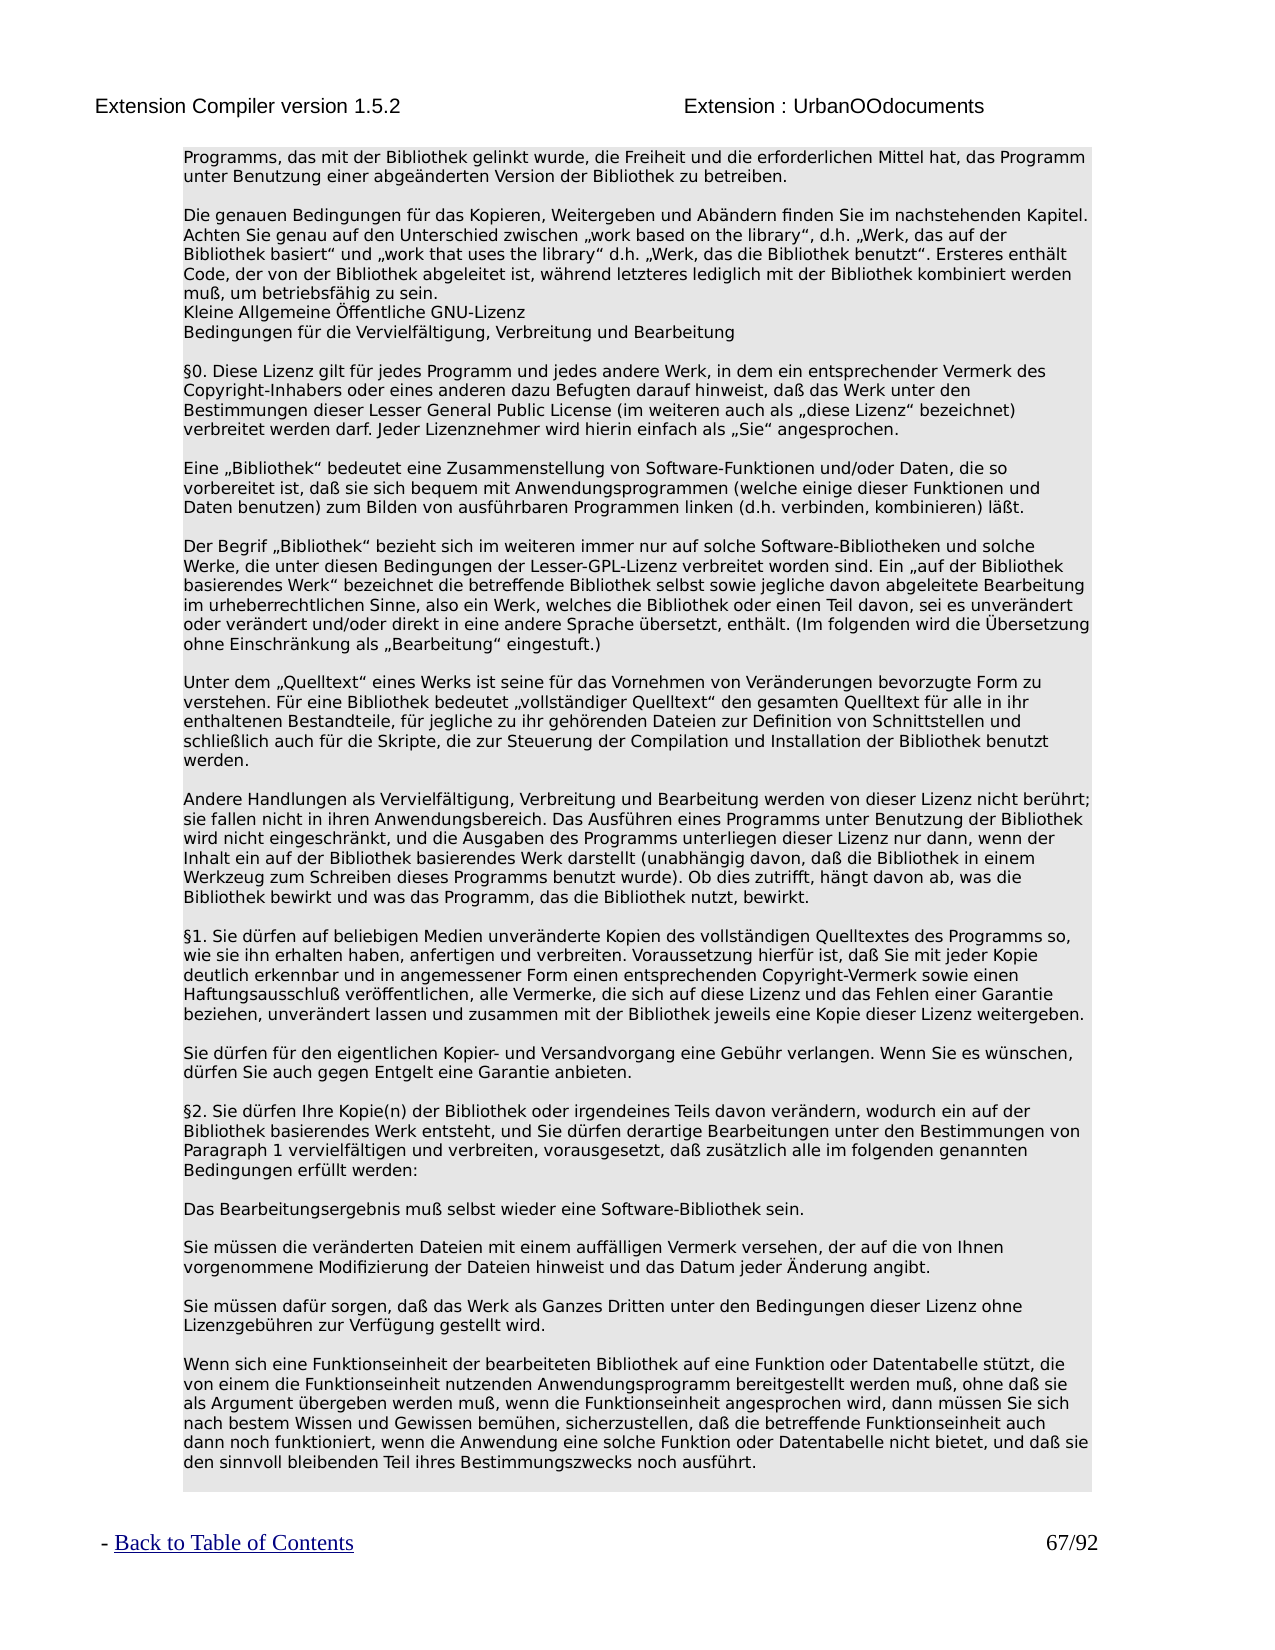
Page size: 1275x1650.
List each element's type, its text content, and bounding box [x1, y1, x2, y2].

text Andere Handlungen als Vervielfältigung, Verbreitung und Bearbeitung werden von dieser Lizenz nicht berührt; sie fallen nicht in ihren Anwendungsbereich. Das Ausführen eines Programms unter Benutzung der Bibliothek wird nicht eingeschränkt, und die Ausgaben des Programms unterliegen dieser Lizenz nur dann, wenn der Inhalt ein auf der Bibliothek basierendes Werk darstellt (unabhängig davon, daß die Bibliothek in einem Werkzeug zum Schreiben dieses Programms benutzt wurde). Ob dies zutrifft, hängt davon ab, was die Bibliothek bewirkt und was das Programm, das die Bibliothek nutzt, bewirkt. [183, 790, 1092, 907]
text Eine „Bibliothek“ bedeutet eine Zusammenstellung von Software-Funktionen und/oder Daten, die so vorbereitet ist, daß sie sich bequem mit Anwendungsprogrammen (welche einige dieser Funktionen und Daten benutzen) zum Bilden von ausführbaren Programmen linken (d.h. verbinden, kombinieren) läßt. [183, 459, 1092, 518]
text §2. Sie dürfen Ihre Kopie(n) der Bibliothek oder irgendeines Teils davon verändern, wodurch ein auf der Bibliothek basierendes Werk entsteht, und Sie dürfen derartige Bearbeitungen unter den Bestimmungen von Paragraph 1 vervielfältigen und verbreiten, vorausgesetzt, daß zusätzlich alle im folgenden genannten Bedingungen erfüllt werden: [183, 1102, 1092, 1180]
text Die genauen Bedingungen für das Kopieren, Weitergeben und Abändern finden Sie im nachstehenden Kapitel. Achten Sie genau auf den Unterschied zwischen „work based on the library“, d.h. „Werk, das auf der Bibliothek basiert“ und „work that uses the library“ d.h. „Werk, das die Bibliothek benutzt“. Ersteres enthält Code, der von der Bibliothek abgeleitet ist, während letzteres lediglich mit der Bibliothek kombiniert werden muß, um betriebsfähig zu sein. [183, 206, 1092, 303]
text Das Bearbeitungsergebnis muß selbst wieder eine Software-Bibliothek sein. [183, 1199, 1092, 1219]
text §1. Sie dürfen auf beliebigen Medien unveränderte Kopien des vollständigen Quelltextes des Programms so, wie sie ihn erhalten haben, anfertigen und verbreiten. Voraussetzung hierfür ist, daß Sie mit jeder Kopie deutlich erkennbar und in angemessener Form einen entsprechenden Copyright-Vermerk sowie einen Haftungsausschluß veröffentlichen, alle Vermerke, die sich auf diese Lizenz und das Fehlen einer Garantie beziehen, unverändert lassen und zusammen mit der Bibliothek jeweils eine Kopie dieser Lizenz weitergeben. [183, 927, 1092, 1024]
text Bedingungen für die Vervielfältigung, Verbreitung und Bearbeitung [183, 323, 1092, 342]
text Wenn sich eine Funktionseinheit der bearbeiteten Bibliothek auf eine Funktion oder Datentabelle stützt, die von einem die Funktionseinheit nutzenden Anwendungsprogramm bereitgestellt werden muß, ohne daß sie als Argument übergeben werden muß, wenn die Funktionseinheit angesprochen wird, dann müssen Sie sich nach bestem Wissen und Gewissen bemühen, sicherzustellen, daß die betreffende Funktionseinheit auch dann noch funktioniert, wenn die Anwendung eine solche Funktion oder Datentabelle nicht bietet, und daß sie den sinnvoll bleibenden Teil ihres Bestimmungszwecks noch ausführt. [183, 1355, 1092, 1472]
text Sie müssen die veränderten Dateien mit einem auffälligen Vermerk versehen, der auf die von Ihnen vorgenommene Modifizierung der Dateien hinweist und das Datum jeder Änderung angibt. [183, 1238, 1092, 1277]
text Sie müssen dafür sorgen, daß das Werk als Ganzes Dritten unter den Bedingungen dieser Lizenz ohne Lizenzgebühren zur Verfügung gestellt wird. [183, 1297, 1092, 1336]
text Unter dem „Quelltext“ eines Werks ist seine für das Vornehmen von Veränderungen bevorzugte Form zu verstehen. Für eine Bibliothek bedeutet „vollständiger Quelltext“ den gesamten Quelltext für alle in ihr enthaltenen Bestandteile, für jegliche zu ihr gehörenden Dateien zur Definition von Schnittstellen und schließlich auch für die Skripte, die zur Steuerung der Compilation und Installation der Bibliothek benutzt werden. [183, 673, 1092, 771]
text Sie dürfen für den eigentlichen Kopier- und Versandvorgang eine Gebühr verlangen. Wenn Sie es wünschen, dürfen Sie auch gegen Entgelt eine Garantie anbieten. [183, 1043, 1092, 1082]
text §0. Diese Lizenz gilt für jedes Programm und jedes andere Werk, in dem ein entsprechender Vermerk des Copyright-Inhabers oder eines anderen dazu Befugten darauf hinweist, daß das Werk unter den Bestimmungen dieser Lesser General Public License (im weiteren auch als „diese Lizenz“ bezeichnet) verbreitet werden darf. Jeder Lizenznehmer wird hierin einfach als „Sie“ angesprochen. [183, 362, 1092, 440]
text Programms, das mit der Bibliothek gelinkt wurde, die Freiheit und die erforderlichen Mittel hat, das Programm unter Benutzung einer abgeänderten Version der Bibliothek zu betreiben. [183, 147, 1092, 186]
text Der Begrif „Bibliothek“ bezieht sich im weiteren immer nur auf solche Software-Bibliotheken und solche Werke, die unter diesen Bedingungen der Lesser-GPL-Lizenz verbreitet worden sind. Ein „auf der Bibliothek basierendes Werk“ bezeichnet die betreffende Bibliothek selbst sowie jegliche davon abgeleitete Bearbeitung im urheberrechtlichen Sinne, also ein Werk, welches die Bibliothek oder einen Teil davon, sei es unverändert oder verändert und/oder direkt in eine andere Sprache übersetzt, enthält. (Im folgenden wird die Übersetzung ohne Einschränkung als „Bearbeitung“ eingestuft.) [183, 537, 1092, 654]
text Kleine Allgemeine Öffentliche GNU-Lizenz [183, 303, 1092, 323]
